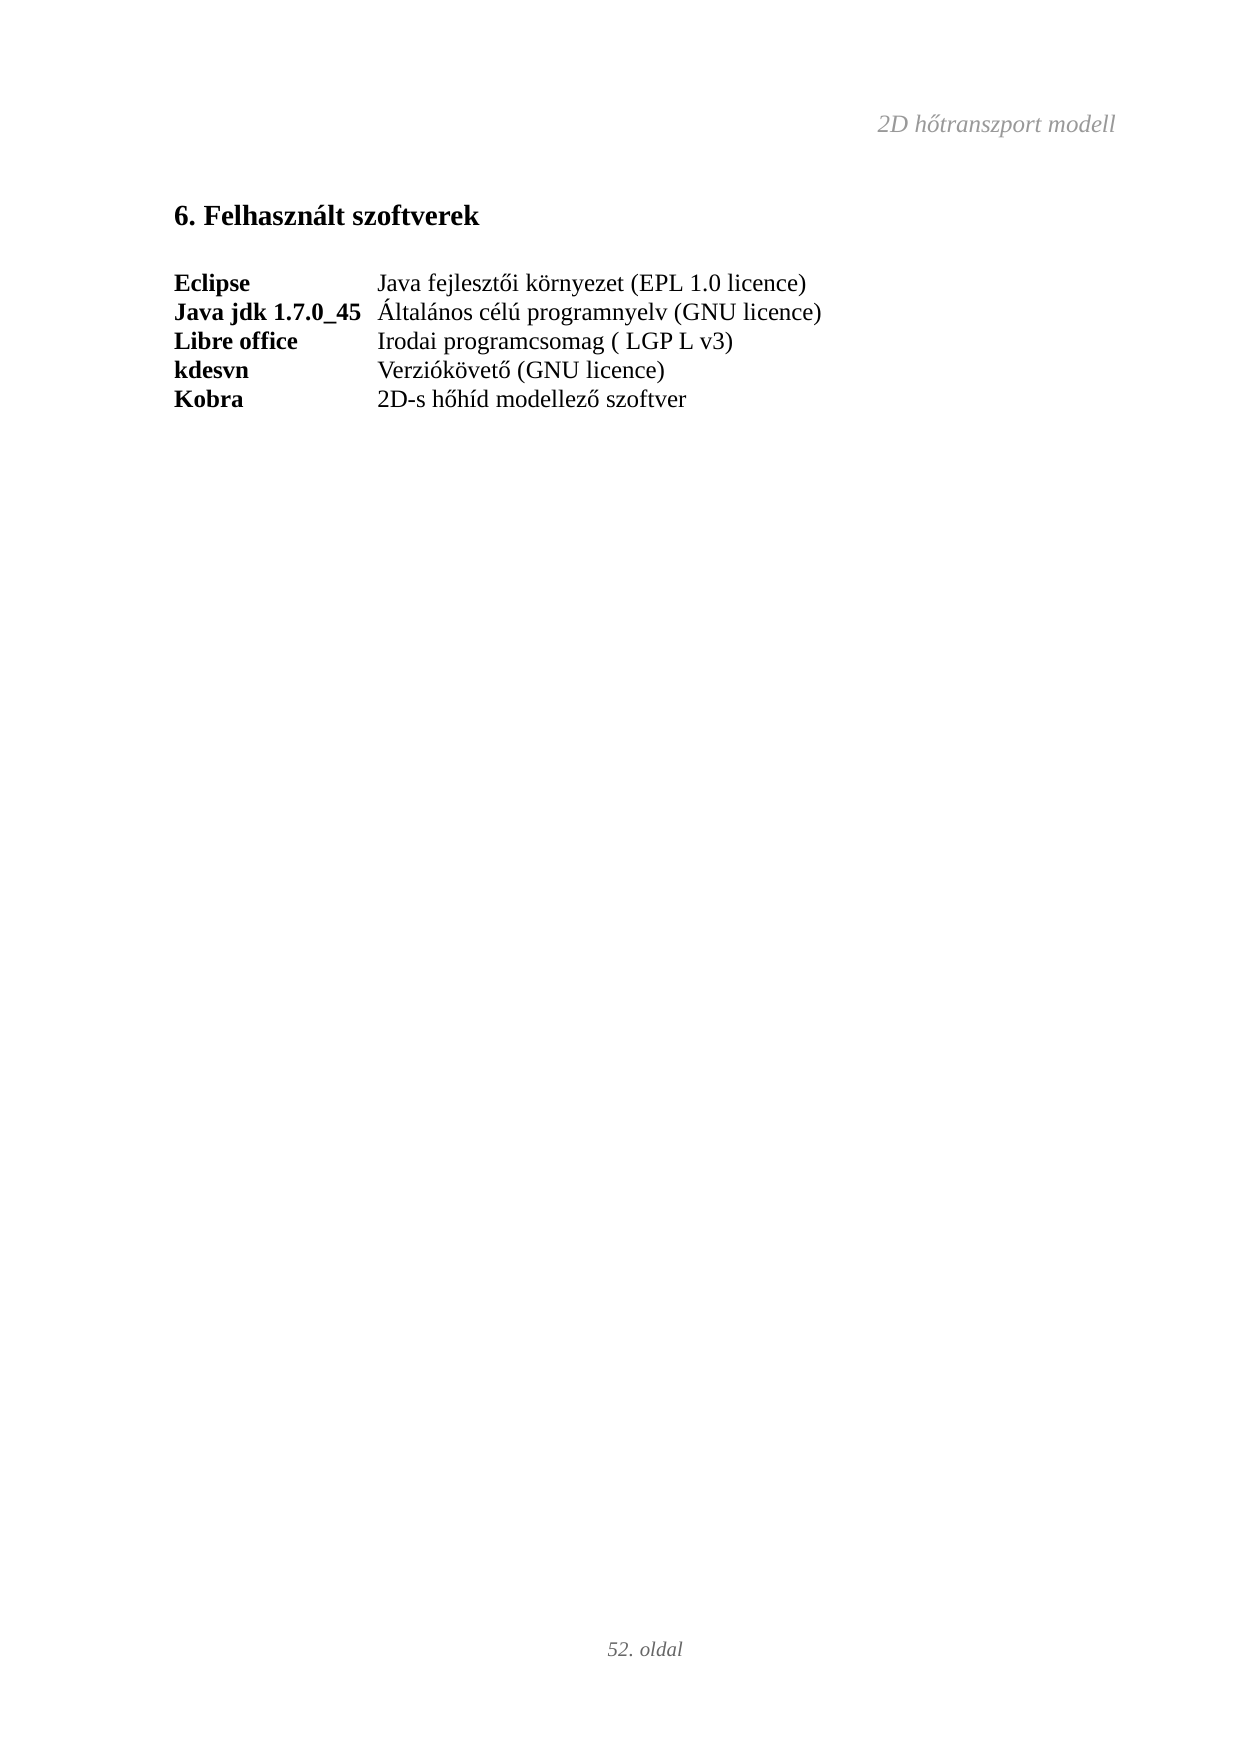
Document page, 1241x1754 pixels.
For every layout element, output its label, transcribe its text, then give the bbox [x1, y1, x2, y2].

subtitle Felhasznált szoftverek [174, 198, 1118, 232]
text Java jdk 1.7.0_45 Általános célú programnyelv (GNU licence) [174, 296, 1118, 326]
text kdesvn Verziókövető (GNU licence) [174, 354, 1118, 384]
text Libre office Irodai programcsomag ( LGP L v3) [174, 326, 1118, 354]
text Kobra 2D-s hőhíd modellező szoftver [174, 384, 1118, 413]
text Eclipse Java fejlesztői környezet (EPL 1.0 licence) [174, 267, 1118, 296]
